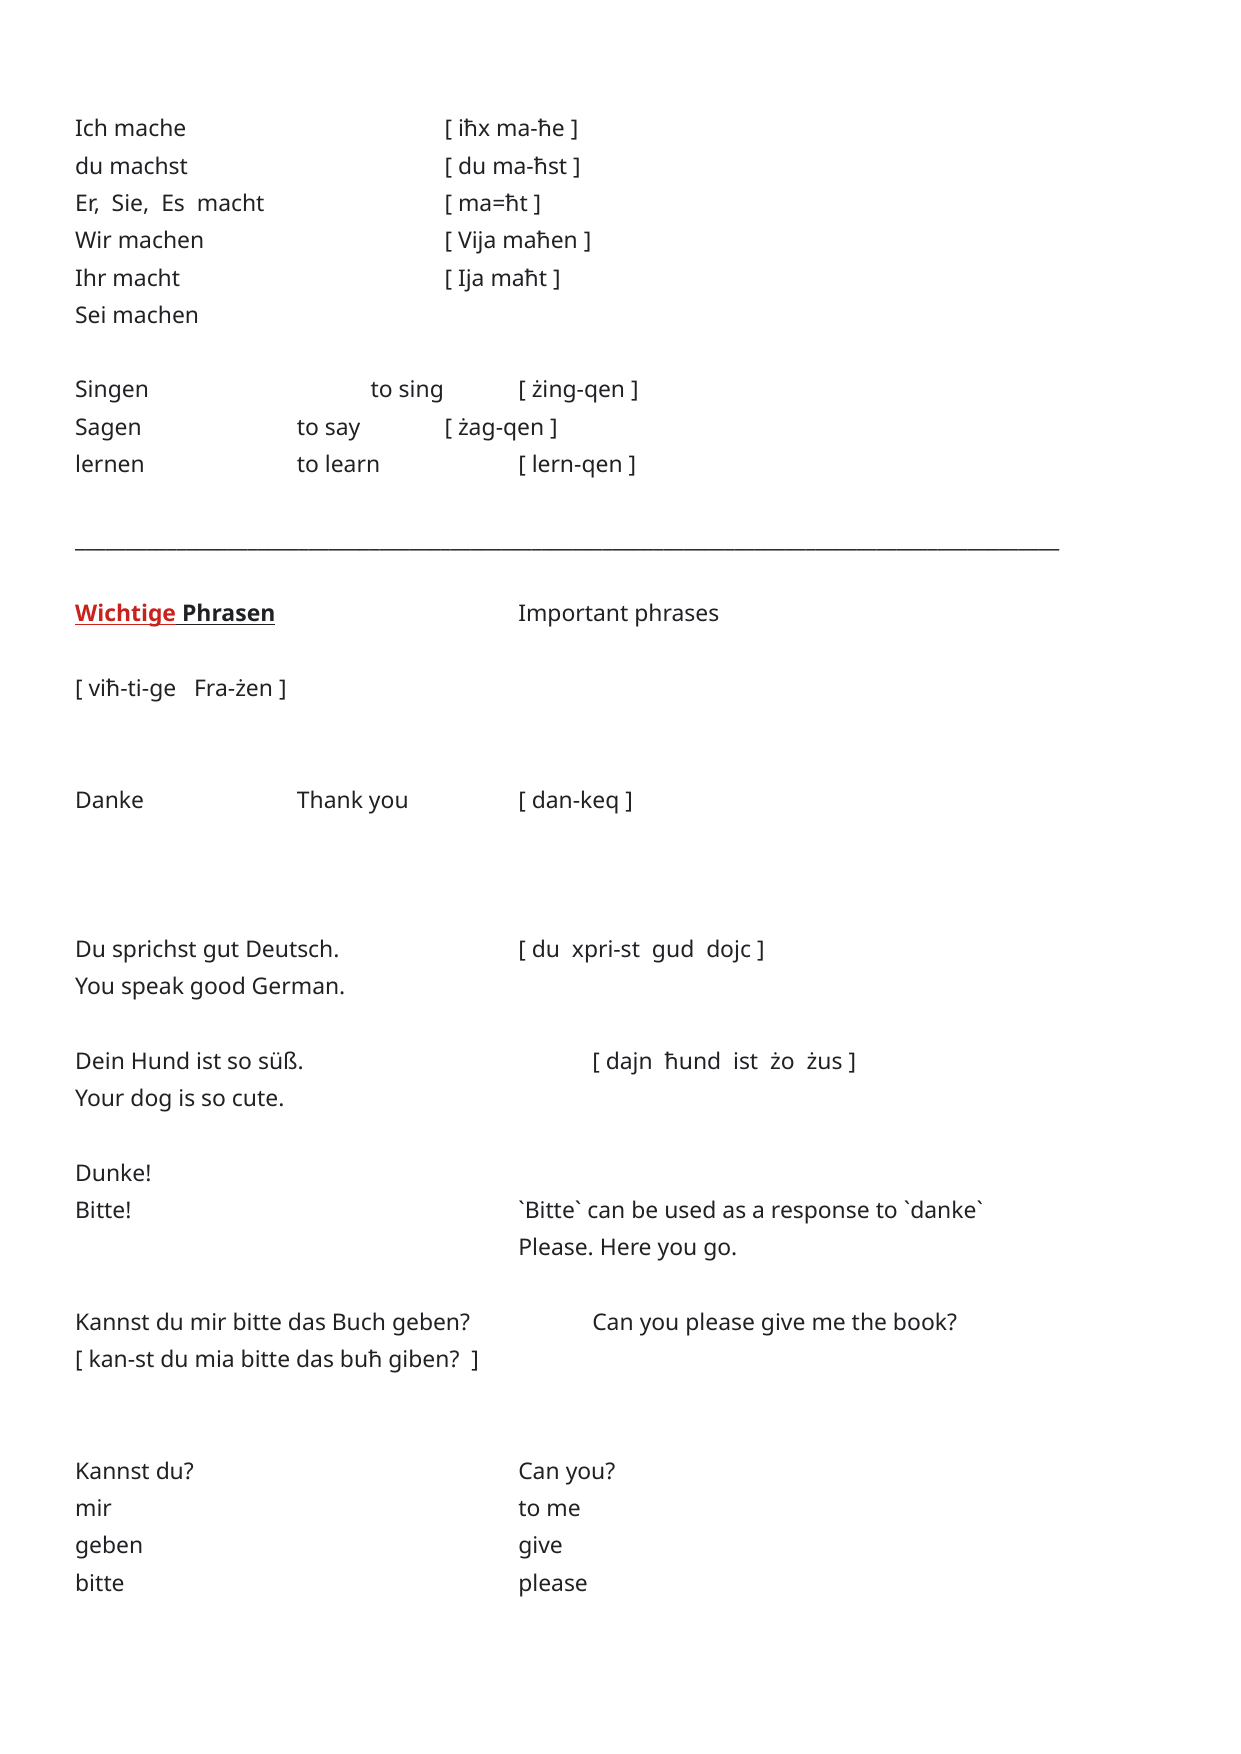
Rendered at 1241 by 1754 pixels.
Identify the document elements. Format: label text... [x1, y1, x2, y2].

text Bitte! `Bitte` can be used as a response to `danke` [75, 1194, 1165, 1225]
text Dein Hund ist so süß. [ dajn ħund ist żo żus ] [75, 1044, 1165, 1076]
text Ihr macht [ Ija maħt ] [75, 261, 1165, 293]
text geben give [75, 1529, 1165, 1561]
text Danke Thank you [ dan-keq ] [75, 783, 1165, 815]
text Your dog is so cute. [75, 1082, 1165, 1113]
text Ich mache [ iħx ma-ħe ] [75, 112, 1165, 143]
text You speak good German. [75, 970, 1165, 1001]
text du machst [ du ma-ħst ] [75, 149, 1165, 181]
text Sagen to say [ żag-qen ] [75, 411, 1165, 442]
text Er, Sie, Es macht [ ma=ħt ] [75, 187, 1165, 218]
text _________________________________________________________________________________________________ [75, 522, 1165, 554]
text Singen to sing [ żing-qen ] [75, 373, 1165, 404]
text Du sprichst gut Deutsch. [ du xpri-st gud dojc ] [75, 933, 1165, 964]
text Please. Here you go. [75, 1231, 1165, 1262]
text Kannst du mir bitte das Buch geben? Can you please give me the book? [75, 1306, 1165, 1337]
text mir to me [75, 1492, 1165, 1523]
text Dunke! [75, 1156, 1165, 1188]
text [ viħ-ti-ge Fra-żen ] [75, 672, 1165, 703]
text [ kan-st du mia bitte das buħ giben? ] [75, 1343, 1165, 1374]
text Wir machen [ Vija maħen ] [75, 224, 1165, 255]
text lernen to learn [ lern-qen ] [75, 448, 1165, 479]
text Wichtige Phrasen Important phrases [75, 597, 1165, 628]
text Sei machen [75, 299, 1165, 330]
text Kannst du? Can you? [75, 1455, 1165, 1486]
text bitte please [75, 1567, 1165, 1598]
